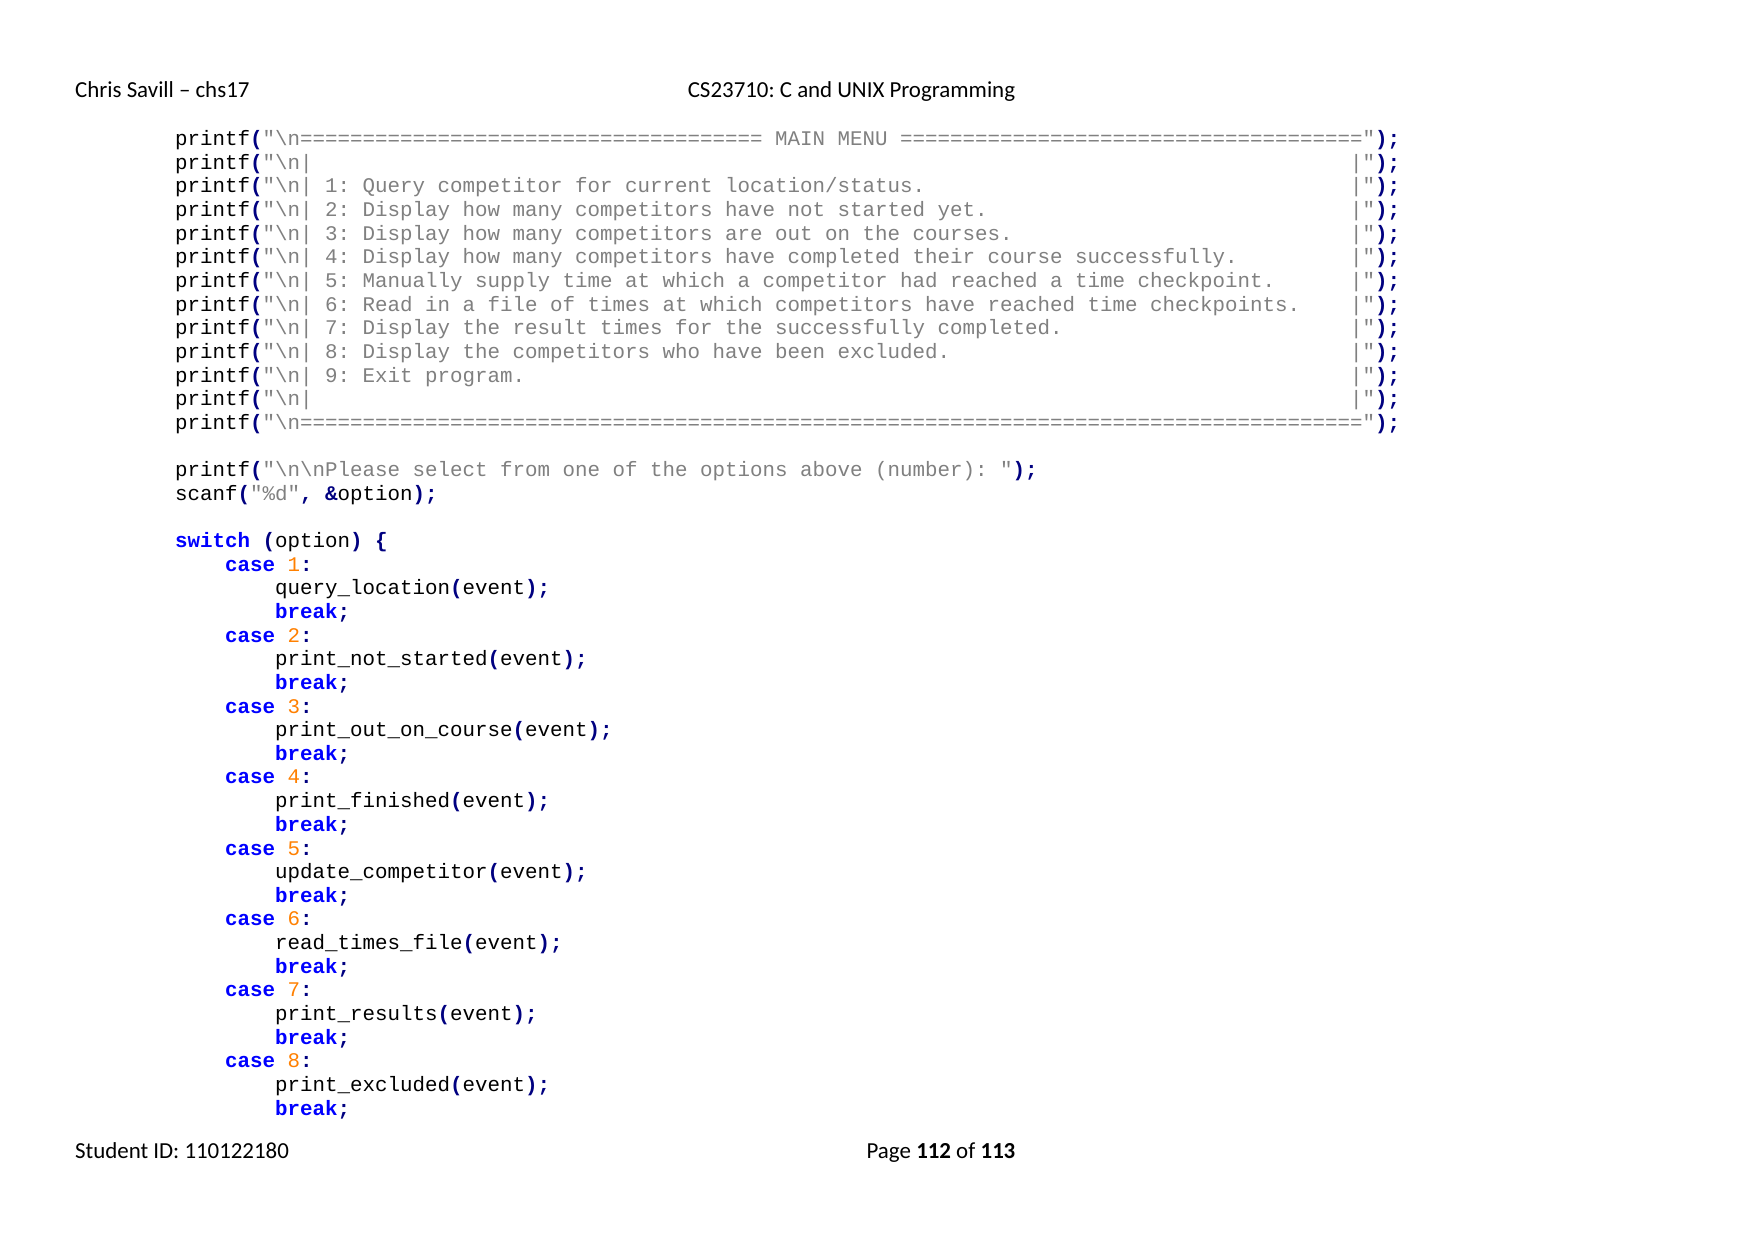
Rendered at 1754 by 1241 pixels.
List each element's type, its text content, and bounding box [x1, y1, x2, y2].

text read_times_file(event); [75, 932, 1679, 956]
text scanf("%d", &option); [75, 483, 1679, 506]
text case 5: [75, 837, 1679, 861]
text case 6: [75, 908, 1679, 932]
text case 4: [75, 767, 1679, 790]
text printf("\n| |"); [75, 152, 1679, 175]
text printf("\n| |"); [75, 388, 1679, 412]
text printf("\n===================================== MAIN MENU ====================================="); [75, 128, 1679, 152]
text printf("\n\nPlease select from one of the options above (number): "); [75, 459, 1679, 483]
text break; [75, 814, 1679, 837]
text case 3: [75, 696, 1679, 719]
text printf("\n| 9: Exit program. |"); [75, 364, 1679, 388]
text printf("\n| 3: Display how many competitors are out on the courses. |"); [75, 223, 1679, 246]
text case 7: [75, 979, 1679, 1003]
text print_finished(event); [75, 790, 1679, 814]
text break; [75, 1098, 1679, 1121]
text break; [75, 1027, 1679, 1050]
text break; [75, 672, 1679, 696]
text print_excluded(event); [75, 1074, 1679, 1098]
text printf("\n| 5: Manually supply time at which a competitor had reached a time checkpoint. |"); [75, 270, 1679, 294]
text break; [75, 956, 1679, 979]
text printf("\n| 6: Read in a file of times at which competitors have reached time checkpoints. |"); [75, 294, 1679, 317]
text case 1: [75, 554, 1679, 577]
text print_not_started(event); [75, 648, 1679, 672]
text printf("\n| 2: Display how many competitors have not started yet. |"); [75, 199, 1679, 223]
text printf("\n====================================================================================="); [75, 412, 1679, 436]
text break; [75, 601, 1679, 625]
text break; [75, 743, 1679, 767]
text printf("\n| 8: Display the competitors who have been excluded. |"); [75, 341, 1679, 364]
text switch (option) { [75, 530, 1679, 554]
text printf("\n| 7: Display the result times for the successfully completed. |"); [75, 317, 1679, 341]
text printf("\n| 4: Display how many competitors have completed their course successfully. |"); [75, 246, 1679, 270]
text update_competitor(event); [75, 861, 1679, 885]
text print_results(event); [75, 1003, 1679, 1027]
text case 8: [75, 1050, 1679, 1074]
text printf("\n| 1: Query competitor for current location/status. |"); [75, 175, 1679, 199]
text break; [75, 885, 1679, 908]
text query_location(event); [75, 577, 1679, 601]
text case 2: [75, 625, 1679, 648]
text print_out_on_course(event); [75, 719, 1679, 743]
